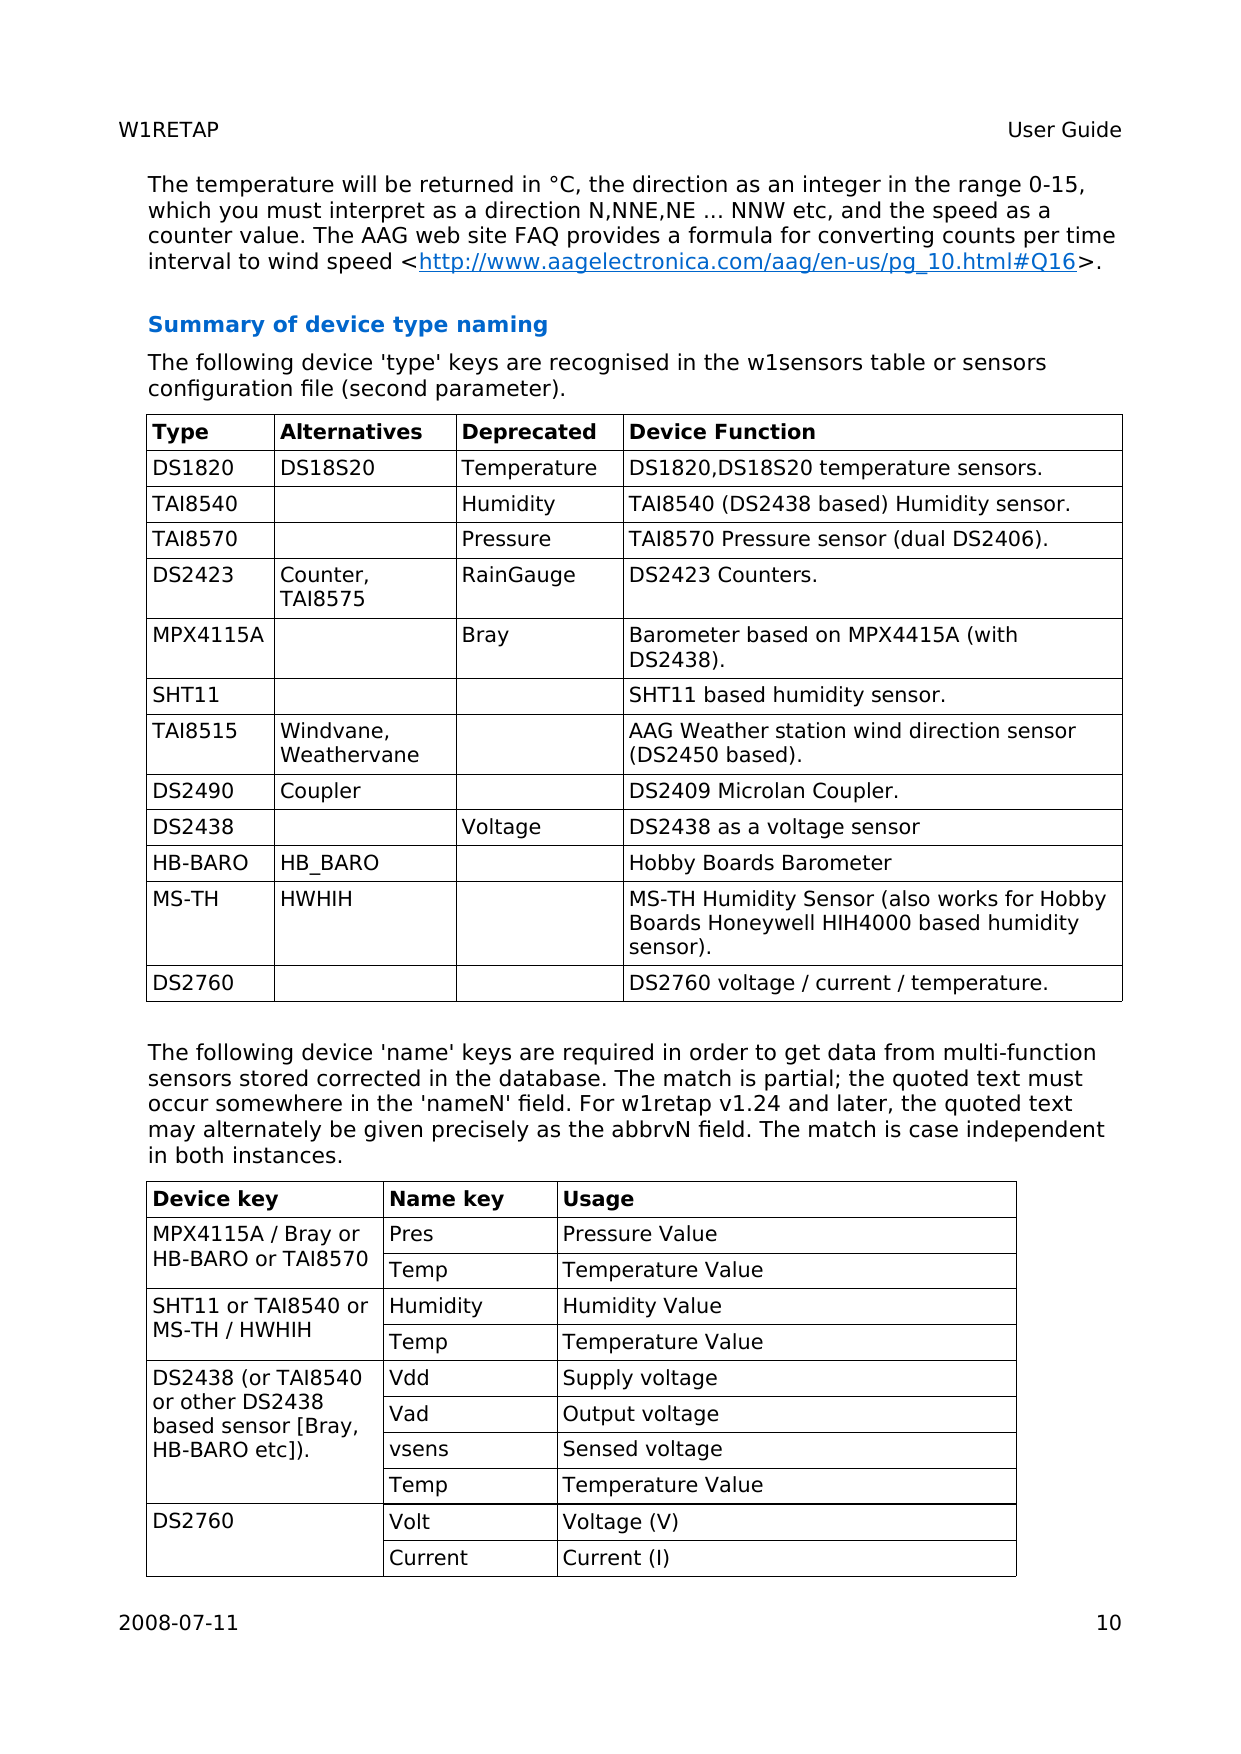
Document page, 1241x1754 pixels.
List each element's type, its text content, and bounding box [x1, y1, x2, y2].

table_cell [457, 775, 623, 809]
table_header Device Function [624, 415, 1122, 450]
table_cell [275, 619, 456, 678]
table_cell DS2490 [147, 775, 274, 809]
table_cell DS2760 [147, 966, 274, 1001]
table_cell Bray [457, 619, 623, 678]
table_cell Output voltage [558, 1397, 1016, 1432]
table_cell Current [384, 1541, 557, 1576]
table_cell vsens [384, 1433, 557, 1468]
table_cell TAI8515 [147, 715, 274, 774]
table_cell DS2760 voltage / current / temperature. [624, 966, 1122, 1001]
table_cell Voltage (V) [558, 1505, 1016, 1540]
table_header Deprecated [457, 415, 623, 450]
table_cell DS2423 [147, 559, 274, 618]
table_cell DS2438 as a voltage sensor [624, 810, 1122, 845]
table_cell Sensed voltage [558, 1433, 1016, 1468]
table_header Type [147, 415, 274, 450]
table_cell Volt [384, 1505, 557, 1540]
text The following device 'type' keys are recognised in the w1sensors table or sensors configuration file (second parameter). [148, 350, 1122, 402]
table_cell DS2438 (or TAI8540 or other DS2438 based sensor [Bray, HB-BARO etc]). [147, 1361, 383, 1503]
table_cell Windvane, Weathervane [275, 715, 456, 774]
table_cell Voltage [457, 810, 623, 845]
table_header Device key [147, 1182, 383, 1217]
table_cell [275, 523, 456, 558]
table_cell Humidity [384, 1289, 557, 1324]
table_cell Temp [384, 1469, 557, 1503]
table_cell DS2760 [147, 1504, 383, 1576]
table_cell AAG Weather station wind direction sensor (DS2450 based). [624, 715, 1122, 774]
table_cell [457, 679, 623, 714]
text The temperature will be returned in °C, the direction as an integer in the range 0-15, which you must interpret as a direction N,NNE,NE ... NNW etc, and the speed as a counter value. The AAG web site FAQ provides a formula for converting counts per time interval to wind speed <http://www.aagelectronica.com/aag/en-us/pg_10.html#Q16>. [148, 172, 1122, 275]
table_cell DS2409 Microlan Coupler. [624, 775, 1122, 809]
table_cell [457, 966, 623, 1001]
table_cell Barometer based on MPX4415A (with DS2438). [624, 619, 1122, 678]
table_cell SHT11 or TAI8540 or MS-TH / HWHIH [147, 1289, 383, 1360]
table_cell DS18S20 [275, 451, 456, 486]
table_cell Humidity Value [558, 1289, 1016, 1324]
table_cell Vdd [384, 1361, 557, 1396]
table_cell Temp [384, 1325, 557, 1360]
table_cell Supply voltage [558, 1361, 1016, 1396]
table_header Usage [558, 1182, 1016, 1217]
table_cell HB-BARO [147, 846, 274, 881]
subtitle Summary of device type naming [148, 312, 1122, 338]
table_cell Temperature Value [558, 1469, 1016, 1503]
table_cell Temperature Value [558, 1254, 1016, 1288]
table_cell RainGauge [457, 559, 623, 618]
table_cell [275, 487, 456, 522]
table_cell MS-TH [147, 882, 274, 965]
table_cell Vad [384, 1397, 557, 1432]
table_cell HB_BARO [275, 846, 456, 881]
table_cell SHT11 based humidity sensor. [624, 679, 1122, 714]
table_cell SHT11 [147, 679, 274, 714]
table_cell [275, 966, 456, 1001]
table_cell TAI8540 (DS2438 based) Humidity sensor. [624, 487, 1122, 522]
table_cell HWHIH [275, 882, 456, 965]
table_cell DS1820 [147, 451, 274, 486]
table_cell Pressure Value [558, 1218, 1016, 1253]
table_cell MPX4115A / Bray or HB-BARO or TAI8570 [147, 1218, 383, 1288]
text The following device 'name' keys are required in order to get data from multi-function sensors stored corrected in the database. The match is partial; the quoted text must occur somewhere in the 'nameN' field. For w1retap v1.24 and later, the quoted text may alternately be given precisely as the abbrvN field. The match is case independent in both instances. [148, 1040, 1122, 1168]
table_cell Hobby Boards Barometer [624, 846, 1122, 881]
table_cell Coupler [275, 775, 456, 809]
table_cell Pressure [457, 523, 623, 558]
table_cell MPX4115A [147, 619, 274, 678]
table_cell Pres [384, 1218, 557, 1253]
table_cell [457, 882, 623, 965]
table_header Name key [384, 1182, 557, 1217]
table_cell TAI8570 Pressure sensor (dual DS2406). [624, 523, 1122, 558]
table_cell Counter, TAI8575 [275, 559, 456, 618]
table_cell Current (I) [558, 1541, 1016, 1576]
table_header Alternatives [275, 415, 456, 450]
table_cell [275, 810, 456, 845]
table_cell Temp [384, 1254, 557, 1288]
table_cell TAI8540 [147, 487, 274, 522]
table_cell DS1820,DS18S20 temperature sensors. [624, 451, 1122, 486]
table_cell Humidity [457, 487, 623, 522]
table_cell [457, 846, 623, 881]
table_cell Temperature Value [558, 1325, 1016, 1360]
table_cell TAI8570 [147, 523, 274, 558]
table_cell DS2438 [147, 810, 274, 845]
table_cell Temperature [457, 451, 623, 486]
table_cell [457, 715, 623, 774]
table_cell [275, 679, 456, 714]
table_cell MS-TH Humidity Sensor (also works for Hobby Boards Honeywell HIH4000 based humidity sensor). [624, 882, 1122, 965]
table_cell DS2423 Counters. [624, 559, 1122, 618]
